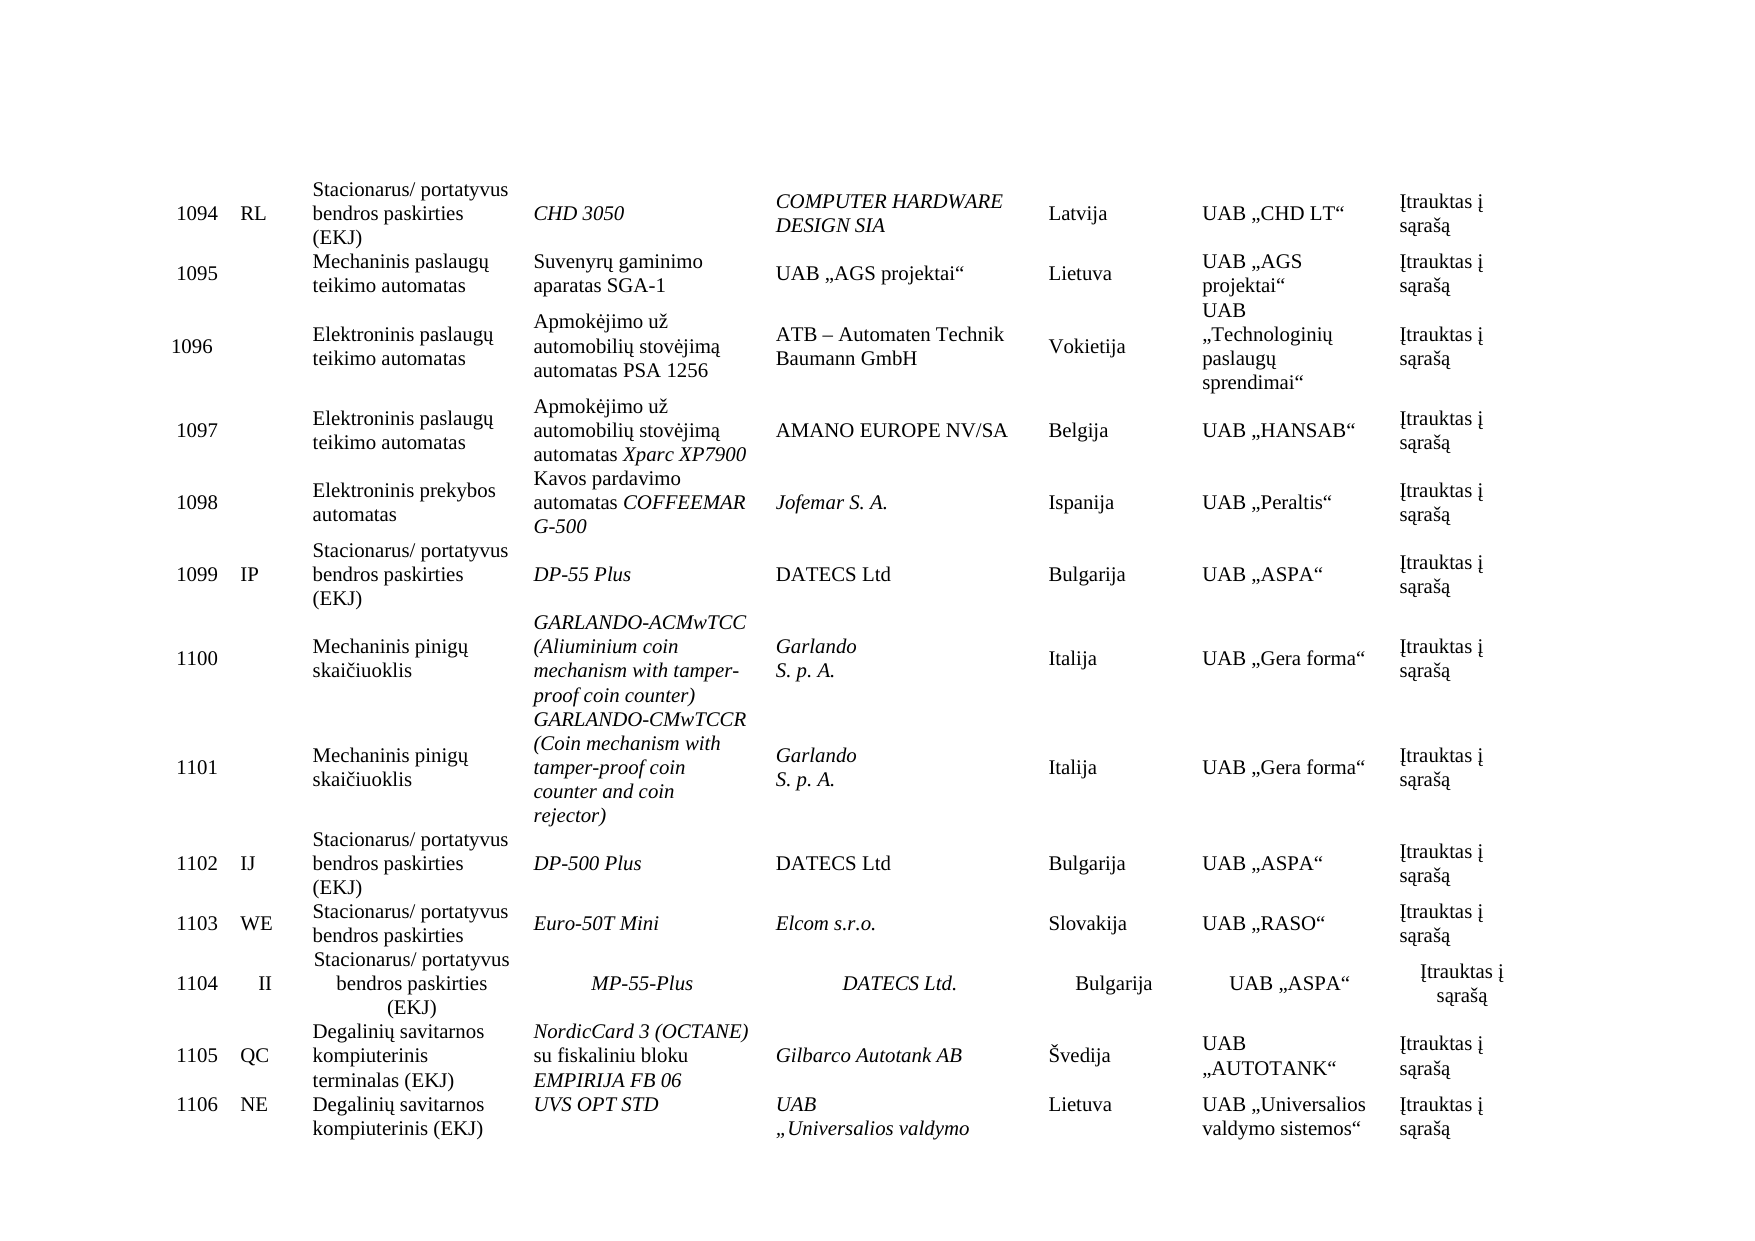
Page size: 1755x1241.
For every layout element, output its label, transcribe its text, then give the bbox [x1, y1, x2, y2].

table_cell Degalinių savitarnos kompiuterinis (EKJ) [301, 1092, 522, 1140]
table_cell UAB „AGS projektai“ [764, 249, 1037, 297]
table_cell COMPUTER HARDWARE DESIGN SIA [764, 177, 1037, 249]
table_cell GARLANDO-ACMwTCC (Aliuminium coin mechanism with tamper-proof coin counter) [522, 610, 764, 707]
table_cell Ispanija [1037, 466, 1191, 538]
table_cell Latvija [1037, 177, 1191, 249]
table_cell Elektroninis paslaugų teikimo automatas [301, 298, 522, 394]
table_cell 1104 [100, 947, 229, 1019]
table_cell DATECS Ltd. [764, 947, 1037, 1019]
table_cell Lietuva [1037, 1092, 1191, 1140]
table_cell Bulgarija [1037, 827, 1191, 899]
table_cell Įtrauktas į sąrašą [1388, 1092, 1536, 1140]
table_cell 1100 [100, 610, 229, 707]
table_cell UAB „AUTOTANK“ [1191, 1019, 1388, 1092]
table_cell CHD 3050 [522, 177, 764, 249]
table_cell 1102 [100, 827, 229, 899]
table_cell UAB „Universalios valdymo [764, 1092, 1037, 1140]
table_cell Mechaninis paslaugų teikimo automatas [301, 249, 522, 297]
table_cell Elcom s.r.o. [764, 899, 1037, 947]
table_cell 1096 [100, 298, 229, 394]
table_cell Elektroninis prekybos automatas [301, 466, 522, 538]
table_cell 1099 [100, 538, 229, 610]
table_cell Euro-50T Mini [522, 899, 764, 947]
table_cell 1097 [100, 394, 229, 466]
table_cell UVS OPT STD [522, 1092, 764, 1140]
table_cell Italija [1037, 610, 1191, 707]
table_cell UAB „AGS projektai“ [1191, 249, 1388, 297]
table_cell 1103 [100, 899, 229, 947]
table_cell Apmokėjimo už automobilių stovėjimą automatas PSA 1256 [522, 298, 764, 394]
table_cell Bulgarija [1037, 947, 1191, 1019]
table_cell II [229, 947, 301, 1019]
table_cell [229, 610, 301, 707]
table_cell Belgija [1037, 394, 1191, 466]
table_cell 1101 [100, 707, 229, 827]
table_cell NordicCard 3 (OCTANE) su fiskaliniu bloku EMPIRIJA FB 06 [522, 1019, 764, 1092]
table_cell 1105 [100, 1019, 229, 1092]
table_cell UAB „Technologinių paslaugų sprendimai“ [1191, 298, 1388, 394]
table_cell [229, 298, 301, 394]
table_cell Kavos pardavimo automatas COFFEEMAR G-500 [522, 466, 764, 538]
table_cell Įtrauktas į sąrašą [1388, 466, 1536, 538]
table_cell Įtrauktas į sąrašą [1388, 610, 1536, 707]
table_cell DP-500 Plus [522, 827, 764, 899]
table_cell Stacionarus/ portatyvus bendros paskirties (EKJ) [301, 538, 522, 610]
table_cell Švedija [1037, 1019, 1191, 1092]
table_cell RL [229, 177, 301, 249]
table_cell Lietuva [1037, 249, 1191, 297]
table_cell NE [229, 1092, 301, 1140]
table_cell GARLANDO-CMwTCCR (Coin mechanism with tamper-proof coin counter and coin rejector) [522, 707, 764, 827]
table_cell Stacionarus/ portatyvus bendros paskirties (EKJ) [301, 947, 522, 1019]
table_cell Slovakija [1037, 899, 1191, 947]
table_cell AMANO EUROPE NV/SA [764, 394, 1037, 466]
table_cell UAB „Gera forma“ [1191, 610, 1388, 707]
table_cell WE [229, 899, 301, 947]
table_cell UAB „HANSAB“ [1191, 394, 1388, 466]
table_cell UAB „ASPA“ [1191, 827, 1388, 899]
table_cell 1095 [100, 249, 229, 297]
table_cell IP [229, 538, 301, 610]
table_cell Įtrauktas į sąrašą [1388, 1019, 1536, 1092]
table_cell Stacionarus/ portatyvus bendros paskirties [301, 899, 522, 947]
table_cell Italija [1037, 707, 1191, 827]
table_cell Mechaninis pinigų skaičiuoklis [301, 707, 522, 827]
table_cell UAB „Universalios valdymo sistemos“ [1191, 1092, 1388, 1140]
table_cell DATECS Ltd [764, 538, 1037, 610]
table_cell Įtrauktas į sąrašą [1388, 707, 1536, 827]
table_cell ATB – Automaten Technik Baumann GmbH [764, 298, 1037, 394]
table_cell Bulgarija [1037, 538, 1191, 610]
table_cell Mechaninis pinigų skaičiuoklis [301, 610, 522, 707]
table_cell Stacionarus/ portatyvus bendros paskirties (EKJ) [301, 827, 522, 899]
table_cell Įtrauktas į sąrašą [1388, 394, 1536, 466]
table_cell Įtrauktas į sąrašą [1388, 298, 1536, 394]
table_cell Jofemar S. A. [764, 466, 1037, 538]
table_cell [229, 249, 301, 297]
table_cell UAB „ASPA“ [1191, 947, 1388, 1019]
table_cell Įtrauktas į sąrašą [1388, 827, 1536, 899]
table_cell MP-55-Plus [522, 947, 764, 1019]
table_cell [229, 707, 301, 827]
table_cell 1106 [100, 1092, 229, 1140]
table_cell Įtrauktas į sąrašą [1388, 538, 1536, 610]
table_cell Degalinių savitarnos kompiuterinis terminalas (EKJ) [301, 1019, 522, 1092]
table_cell [229, 394, 301, 466]
table_cell UAB „Peraltis“ [1191, 466, 1388, 538]
table_cell Įtrauktas į sąrašą [1388, 249, 1536, 297]
table_cell Suvenyrų gaminimo aparatas SGA-1 [522, 249, 764, 297]
table_cell DATECS Ltd [764, 827, 1037, 899]
table_cell Įtrauktas į sąrašą [1388, 947, 1536, 1019]
table_cell DP-55 Plus [522, 538, 764, 610]
table_cell Apmokėjimo už automobilių stovėjimą automatas Xparc XP7900 [522, 394, 764, 466]
table_cell 1094 [100, 177, 229, 249]
table_cell Įtrauktas į sąrašą [1388, 899, 1536, 947]
table_cell Įtrauktas į sąrašą [1388, 177, 1536, 249]
table_cell UAB „ASPA“ [1191, 538, 1388, 610]
table_cell [229, 466, 301, 538]
table_cell QC [229, 1019, 301, 1092]
table_cell Garlando S. p. A. [764, 610, 1037, 707]
table_cell Garlando S. p. A. [764, 707, 1037, 827]
table_cell Gilbarco Autotank AB [764, 1019, 1037, 1092]
table_cell Vokietija [1037, 298, 1191, 394]
table_cell UAB „Gera forma“ [1191, 707, 1388, 827]
table_cell Elektroninis paslaugų teikimo automatas [301, 394, 522, 466]
table_cell 1098 [100, 466, 229, 538]
table_cell IJ [229, 827, 301, 899]
table_cell UAB „RASO“ [1191, 899, 1388, 947]
table_cell UAB „CHD LT“ [1191, 177, 1388, 249]
table_cell Stacionarus/ portatyvus bendros paskirties (EKJ) [301, 177, 522, 249]
